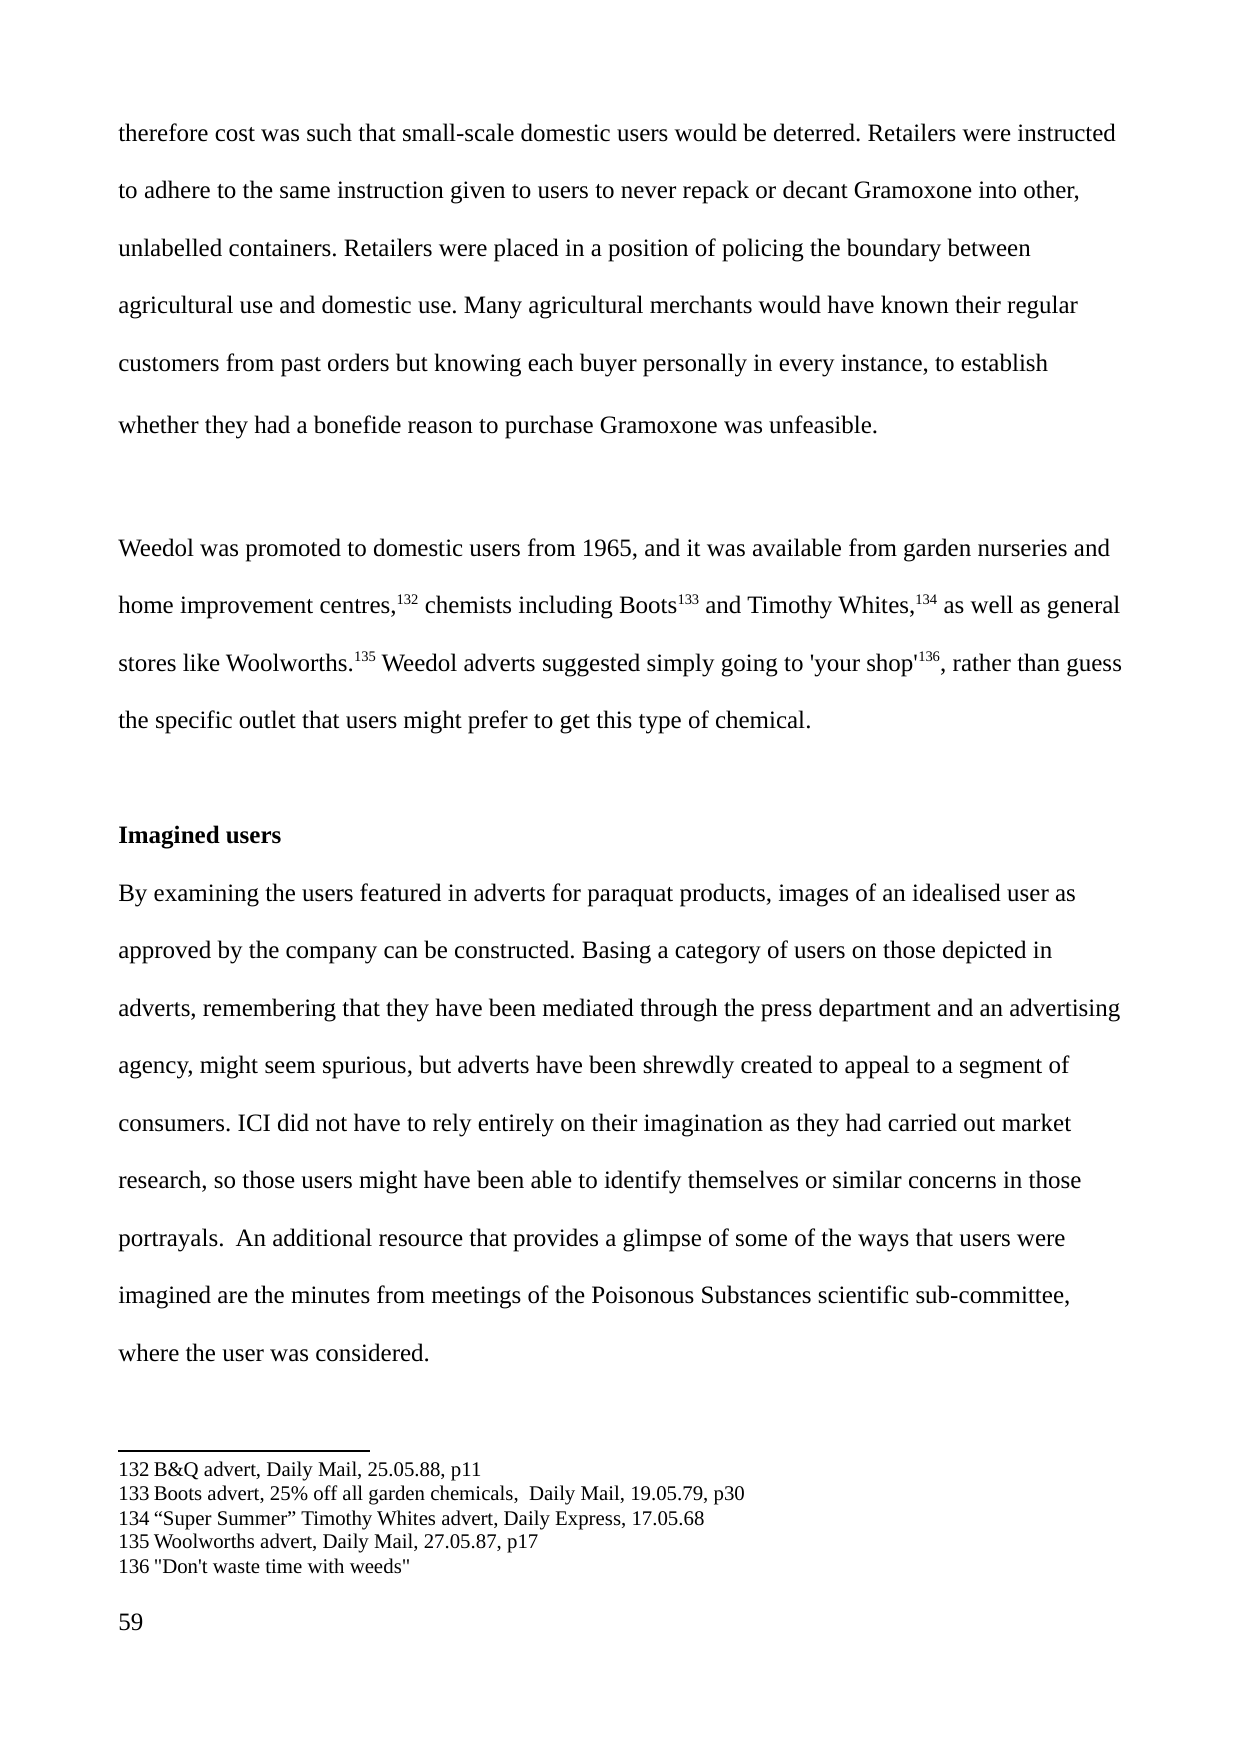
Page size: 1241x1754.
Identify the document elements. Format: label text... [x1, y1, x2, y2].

text Woolworths advert, Daily Mail, 27.05.87, p17 [118, 1529, 1122, 1553]
text By examining the users featured in adverts for paraquat products, images of an idealised user as approved by the company can be constructed. Basing a category of users on those depicted in adverts, remembering that they have been mediated through the press department and an advertising agency, might seem spurious, but adverts have been shrewdly created to appeal to a segment of consumers. ICI did not have to rely entirely on their imagination as they had carried out market research, so those users might have been able to identify themselves or similar concerns in those portrayals. An additional resource that provides a glimpse of some of the ways that users were imagined are the minutes from meetings of the Poisonous Substances scientific sub-committee, where the user was considered. [118, 878, 1122, 1367]
text therefore cost was such that small-scale domestic users would be deterred. Retailers were instructed to adhere to the same instruction given to users to never repack or decant Gramoxone into other, unlabelled containers. Retailers were placed in a position of policing the boundary between agricultural use and domestic use. Many agricultural merchants would have known their regular customers from past orders but knowing each buyer personally in every instance, to establish whether they had a bonefide reason to purchase Gramoxone was unfeasible. [118, 118, 1122, 439]
text Weedol was promoted to domestic users from 1965, and it was available from garden nurseries and home improvement centres, chemists including Boots and Timothy Whites, as well as general stores like Woolworths. Weedol adverts suggested simply going to 'your shop', rather than guess the specific outlet that users might prefer to get this type of chemical. [118, 533, 1122, 734]
text "Don't waste time with weeds" [118, 1553, 1122, 1578]
text Imagined users [118, 821, 1122, 849]
text B&Q advert, Daily Mail, 25.05.88, p11 [118, 1457, 1122, 1481]
text “Super Summer” Timothy Whites advert, Daily Express, 17.05.68 [118, 1505, 1122, 1529]
text Boots advert, 25% off all garden chemicals, Daily Mail, 19.05.79, p30 [118, 1481, 1122, 1505]
